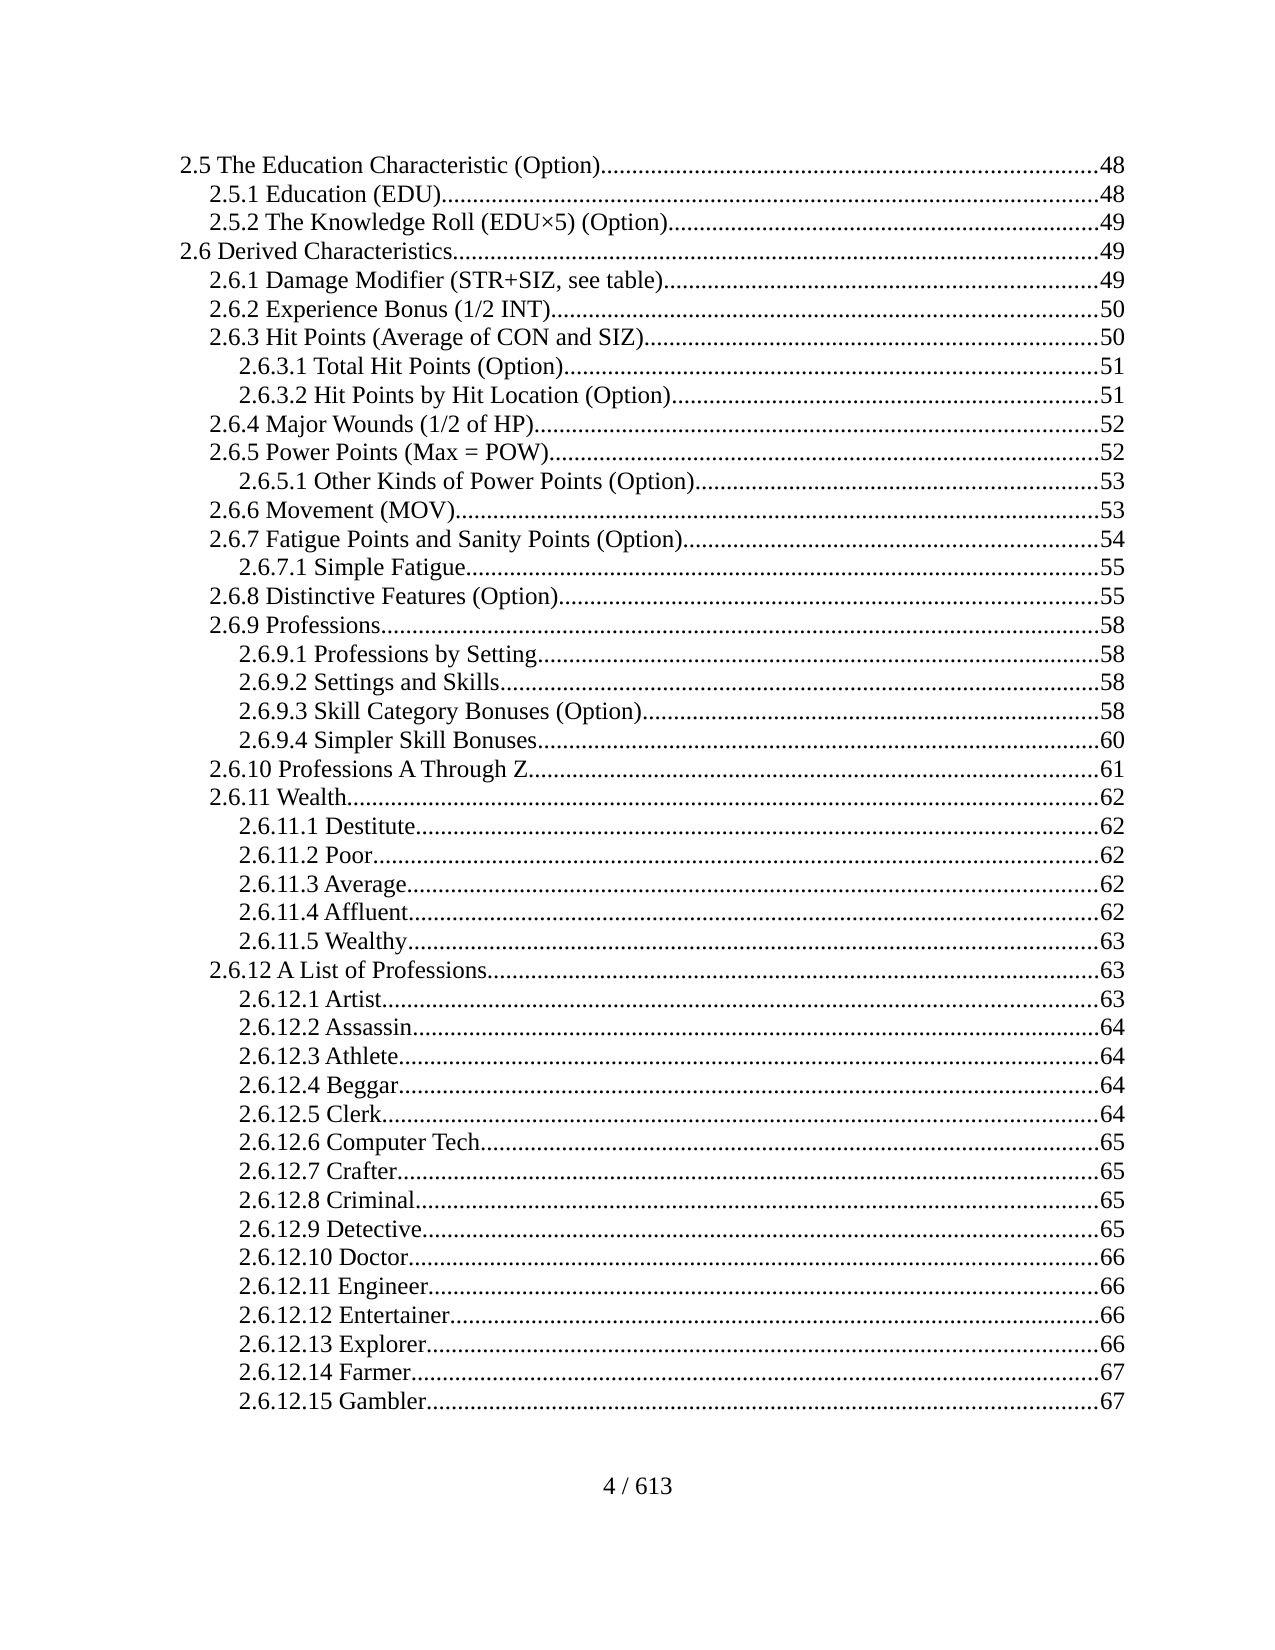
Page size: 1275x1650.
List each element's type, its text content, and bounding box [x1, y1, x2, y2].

text 2.6.12.4 Beggar 64 [238, 1070, 1125, 1099]
text 2.6.1 Damage Modifier (STR+SIZ, see table) 49 [209, 265, 1125, 294]
text 2.6.3.1 Total Hit Points (Option) 51 [238, 351, 1125, 380]
text 2.6.12.3 Athlete 64 [238, 1041, 1125, 1070]
text 2.5.1 Education (EDU) 48 [209, 179, 1125, 207]
text 2.6.12.2 Assassin 64 [238, 1012, 1125, 1041]
text 2.6.12.9 Detective 65 [238, 1214, 1125, 1242]
text 2.6.11.3 Average 62 [238, 869, 1125, 897]
text 2.6.12.14 Farmer 67 [238, 1357, 1125, 1386]
text 2.6.12.7 Crafter 65 [238, 1156, 1125, 1185]
text 2.6.12.13 Explorer 66 [238, 1329, 1125, 1357]
text 2.6.11.4 Affluent 62 [238, 897, 1125, 926]
text 2.6.3.2 Hit Points by Hit Location (Option) 51 [238, 380, 1125, 409]
text 2.6.11 Wealth 62 [209, 782, 1125, 811]
text 2.6.7.1 Simple Fatigue 55 [238, 552, 1125, 581]
text 2.6.10 Professions A Through Z 61 [209, 754, 1125, 782]
text 2.6.12.11 Engineer 66 [238, 1271, 1125, 1300]
text 2.6.9 Professions 58 [209, 610, 1125, 639]
text 2.6.11.5 Wealthy 63 [238, 926, 1125, 955]
text 2.6.9.3 Skill Category Bonuses (Option) 58 [238, 696, 1125, 725]
text 2.5 The Education Characteristic (Option) 48 [179, 150, 1125, 179]
text 2.5.2 The Knowledge Roll (EDU×5) (Option) 49 [209, 207, 1125, 236]
text 2.6.12.8 Criminal 65 [238, 1185, 1125, 1214]
text 2.6.9.4 Simpler Skill Bonuses 60 [238, 725, 1125, 754]
text 2.6.12.10 Doctor 66 [238, 1242, 1125, 1271]
text 2.6.11.1 Destitute 62 [238, 811, 1125, 840]
text 2.6.12.5 Clerk 64 [238, 1099, 1125, 1127]
text 2.6.12.15 Gambler 67 [238, 1386, 1125, 1415]
text 2.6.2 Experience Bonus (1/2 INT) 50 [209, 294, 1125, 322]
text 2.6.9.1 Professions by Setting 58 [238, 639, 1125, 667]
text 2.6.11.2 Poor 62 [238, 840, 1125, 869]
text 2.6.8 Distinctive Features (Option) 55 [209, 581, 1125, 610]
text 2.6.5.1 Other Kinds of Power Points (Option) 53 [238, 466, 1125, 495]
text 2.6.12.12 Entertainer 66 [238, 1300, 1125, 1329]
text 2.6.5 Power Points (Max = POW) 52 [209, 437, 1125, 466]
text 2.6.12.6 Computer Tech 65 [238, 1127, 1125, 1156]
text 2.6.3 Hit Points (Average of CON and SIZ) 50 [209, 322, 1125, 351]
text 2.6.7 Fatigue Points and Sanity Points (Option) 54 [209, 524, 1125, 552]
text 2.6.6 Movement (MOV) 53 [209, 495, 1125, 524]
text 2.6.12.1 Artist 63 [238, 984, 1125, 1012]
text 2.6.12 A List of Professions 63 [209, 955, 1125, 984]
text 2.6 Derived Characteristics 49 [179, 236, 1125, 265]
text 2.6.4 Major Wounds (1/2 of HP) 52 [209, 409, 1125, 437]
text 2.6.9.2 Settings and Skills 58 [238, 667, 1125, 696]
